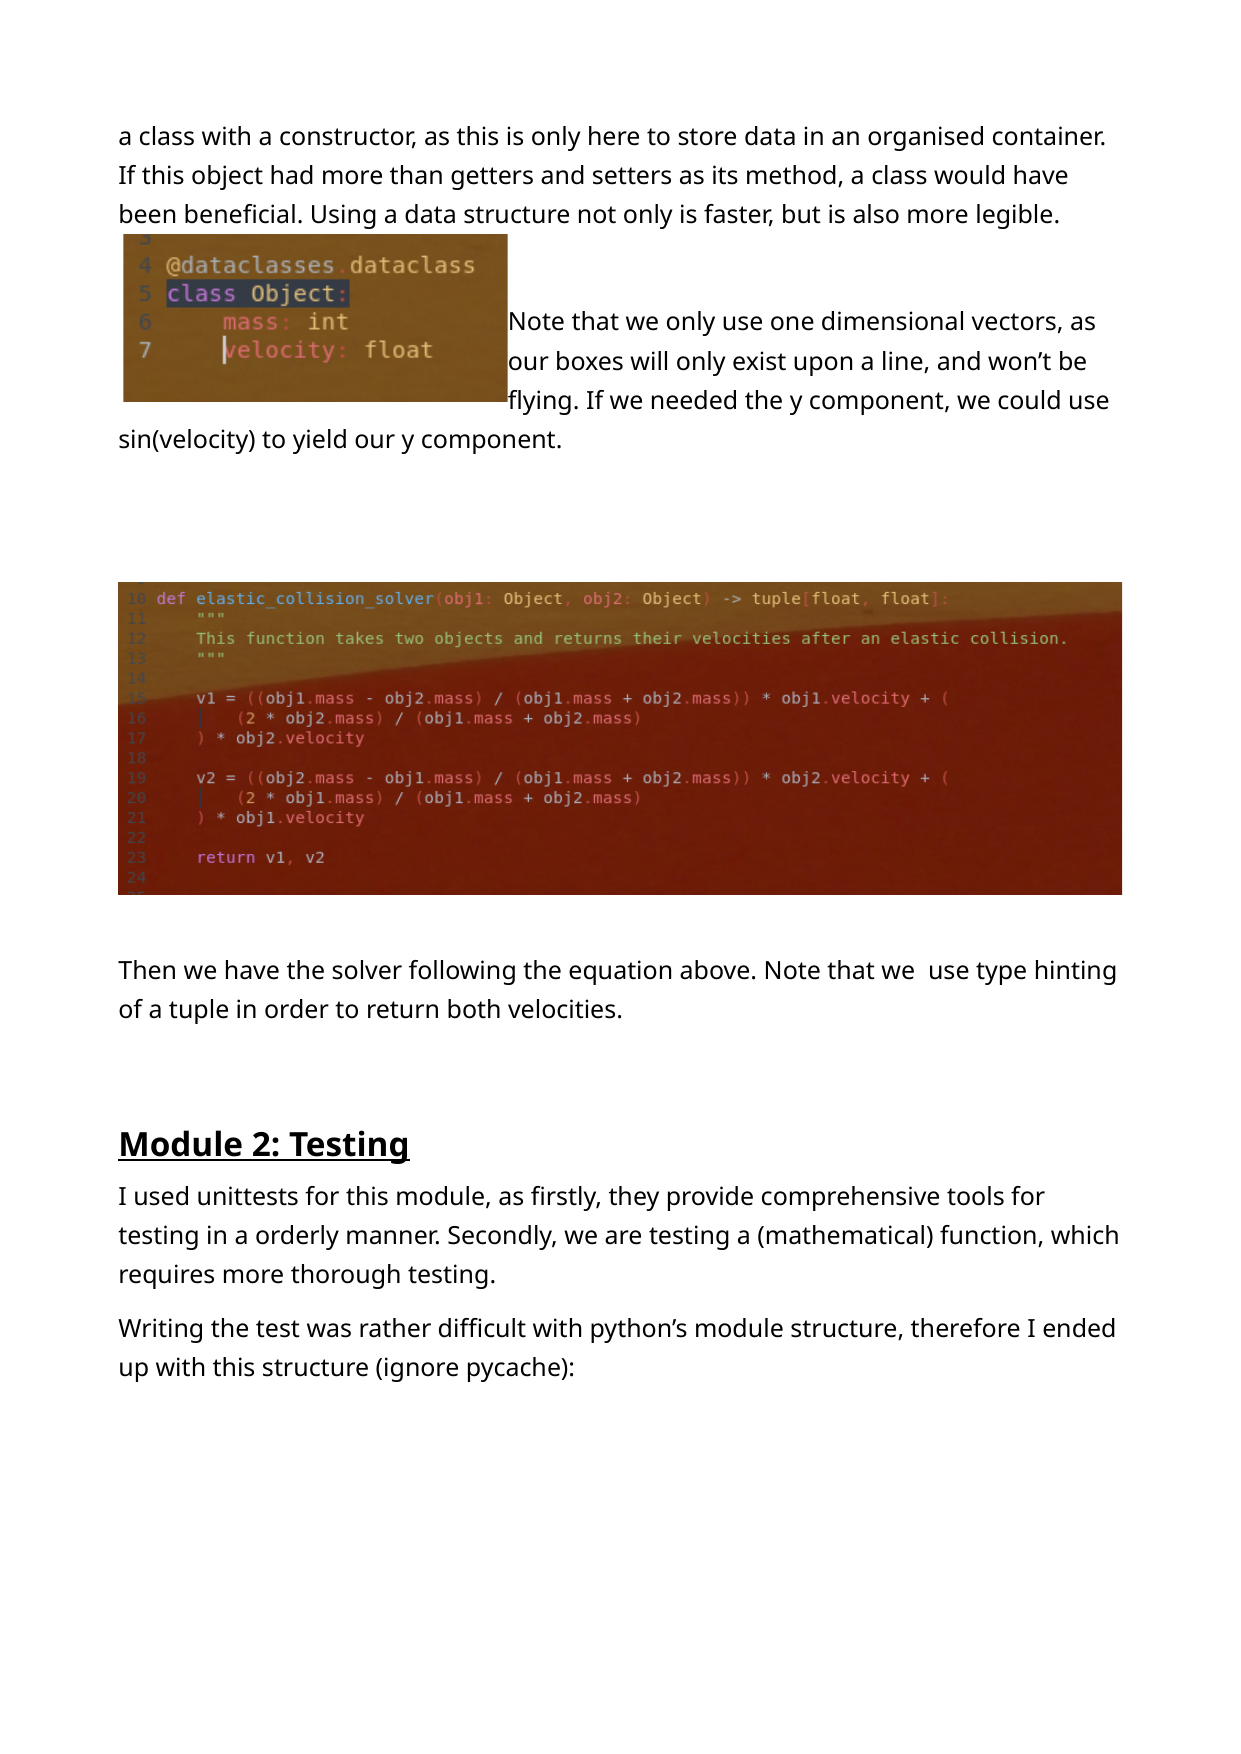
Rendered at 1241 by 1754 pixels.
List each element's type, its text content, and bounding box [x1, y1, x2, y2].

picture [123, 234, 508, 402]
subtitle Module 2: Testing [118, 1121, 1122, 1166]
text Then we have the solver following the equation above. Note that we use type hinting of a tuple in order to return both velocities. [118, 953, 1122, 1026]
text a class with a constructor, as this is only here to store data in an organised container. If this object had more than getters and setters as its method, a class would have been beneficial. Using a data structure not only is faster, but is also more legible. [118, 118, 1122, 231]
text Writing the test was rather difficult with python’s module structure, therefore I ended up with this structure (ignore pycache): [118, 1311, 1122, 1384]
text Note that we only use one dimensional vectors, as our boxes will only exist upon a line, and won’t be flying. If we needed the y component, we could use sin(velocity) to yield our y component. [118, 304, 1122, 456]
text I used unittests for this module, as firstly, they provide comprehensive tools for testing in a orderly manner. Secondly, we are testing a (mathematical) function, which requires more thorough testing. [118, 1178, 1122, 1291]
picture [118, 582, 1123, 895]
